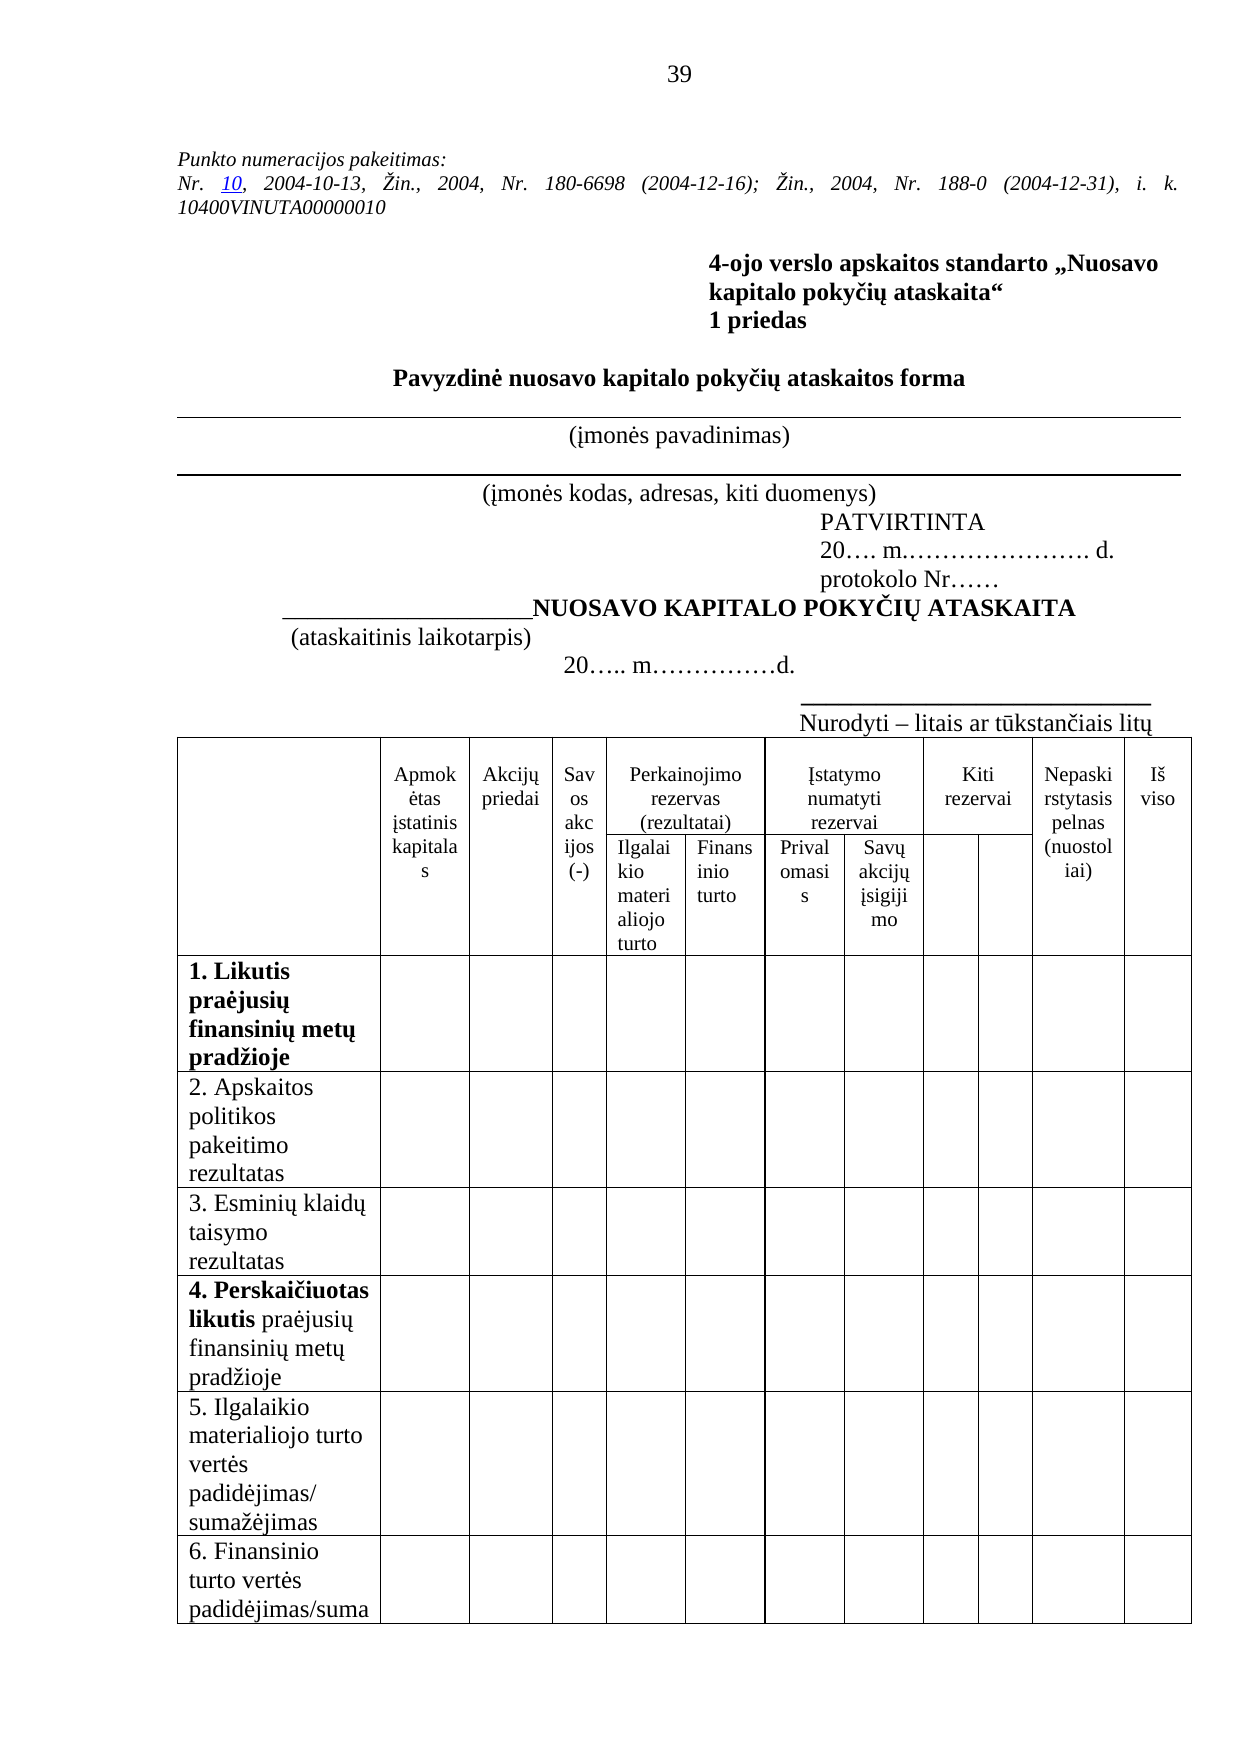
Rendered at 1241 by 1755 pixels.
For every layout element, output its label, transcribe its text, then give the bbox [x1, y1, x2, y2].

table_cell [845, 1276, 923, 1391]
table_cell [924, 1072, 978, 1187]
table_cell 5. Ilgalaikio materialiojo turto vertės padidėjimas/ sumažėjimas [178, 1392, 380, 1535]
table_cell [1033, 1072, 1124, 1187]
table_cell [470, 1536, 552, 1623]
table_cell [979, 1536, 1032, 1623]
table_cell [979, 1188, 1032, 1274]
table_cell [766, 1536, 844, 1623]
table_cell [766, 1392, 844, 1535]
text 1 priedas [177, 305, 1181, 334]
table_cell [686, 1536, 764, 1623]
table_header Kiti rezervai [924, 738, 1032, 834]
table_cell [607, 956, 685, 1071]
table_cell [470, 1072, 552, 1187]
table_cell [381, 1188, 469, 1274]
text Pavyzdinė nuosavo kapitalo pokyčių ataskaitos forma [177, 363, 1181, 392]
table_cell 4. Perskaičiuotas likutis praėjusių finansinių metų pradžioje [178, 1276, 380, 1391]
table_cell [979, 1276, 1032, 1391]
table_cell Finansinio turto [686, 835, 764, 955]
table_cell [1125, 1188, 1191, 1274]
table_cell [1033, 1392, 1124, 1535]
table_header [178, 738, 380, 955]
table_cell [1125, 1276, 1191, 1391]
text (įmonės kodas, adresas, kiti duomenys) [177, 478, 1181, 507]
table_header Akcijų priedai [470, 738, 552, 955]
table_header Iš viso [1125, 738, 1191, 955]
table_cell [470, 1188, 552, 1274]
text ____________________________ [162, 679, 1181, 708]
table_cell [686, 956, 764, 1071]
table_cell [470, 956, 552, 1071]
table_cell Savų akcijų įsigijimo [845, 835, 923, 955]
table_cell [470, 1276, 552, 1391]
table_cell 1. Likutis praėjusių finansinių metų pradžioje [178, 956, 380, 1071]
text Nr. 10, 2004-10-13, Žin., 2004, Nr. 180-6698 (2004-12-16); Žin., 2004, Nr. 188-0 (2004-12-31), i. k. 10400VINUTA00000010 [177, 171, 1181, 219]
table_cell 6. Finansinio turto vertės padidėjimas/suma [178, 1536, 380, 1623]
table_cell [553, 1276, 606, 1391]
table_cell [607, 1188, 685, 1274]
table_cell [845, 956, 923, 1071]
table_cell [924, 1188, 978, 1274]
table_cell [381, 956, 469, 1071]
table_cell 3. Esminių klaidų taisymo rezultatas [178, 1188, 380, 1274]
table_cell [553, 1536, 606, 1623]
table_cell [979, 1392, 1032, 1535]
text ____________________NUOSAVO KAPITALO POKYČIŲ ATASKAITA [177, 593, 1181, 622]
table_cell [845, 1188, 923, 1274]
table_cell [686, 1392, 764, 1535]
table_cell [979, 956, 1032, 1071]
table_cell [1033, 956, 1124, 1071]
text (ataskaitinis laikotarpis) [177, 622, 1181, 650]
table_cell [924, 1276, 978, 1391]
table_header Perkainojimo rezervas (rezultatai) [607, 738, 764, 834]
table_cell [470, 1392, 552, 1535]
table_cell [766, 1188, 844, 1274]
table_cell [686, 1188, 764, 1274]
table_cell [845, 1536, 923, 1623]
table_cell [1125, 1536, 1191, 1623]
table_header Nepaskirstytasis pelnas (nuostoliai) [1033, 738, 1124, 955]
table_cell [924, 835, 978, 955]
table_cell [766, 956, 844, 1071]
text Nurodyti – litais ar tūkstančiais litų [177, 708, 1181, 737]
table_cell [979, 835, 1032, 955]
text kapitalo pokyčių ataskaita“ [177, 277, 1181, 305]
table_cell [766, 1276, 844, 1391]
table_cell Ilgalaikio materialiojo turto [607, 835, 685, 955]
table_cell [607, 1392, 685, 1535]
table_cell [766, 1072, 844, 1187]
table_cell [845, 1392, 923, 1535]
table_cell [607, 1072, 685, 1187]
text protokolo Nr…… [177, 564, 1181, 593]
table_cell [381, 1536, 469, 1623]
text 4-ojo verslo apskaitos standarto „Nuosavo [709, 248, 1181, 277]
table_cell [686, 1276, 764, 1391]
table_cell [381, 1392, 469, 1535]
text PATVIRTINTA [177, 507, 1181, 535]
table_cell [686, 1072, 764, 1187]
table_cell Privalomasis [766, 835, 844, 955]
table_header Apmokėtas įstatinis kapitalas [381, 738, 469, 955]
table_cell [924, 1536, 978, 1623]
table_cell [1125, 956, 1191, 1071]
table_cell [553, 1188, 606, 1274]
table_cell [845, 1072, 923, 1187]
text Punkto numeracijos pakeitimas: [177, 147, 1181, 171]
table_cell [607, 1536, 685, 1623]
table_cell [553, 1392, 606, 1535]
text (įmonės pavadinimas) [177, 420, 1181, 449]
table_cell [553, 1072, 606, 1187]
table_cell [607, 1276, 685, 1391]
table_cell [381, 1276, 469, 1391]
table_cell [924, 956, 978, 1071]
table_cell [1033, 1276, 1124, 1391]
table_cell [924, 1392, 978, 1535]
table_header Įstatymo numatyti rezervai [766, 738, 923, 834]
text 20….. m……………d. [177, 650, 1181, 679]
table_header Savos akcijos (-) [553, 738, 606, 955]
table_cell [1125, 1072, 1191, 1187]
table_cell [979, 1072, 1032, 1187]
table_cell [553, 956, 606, 1071]
table_cell [1033, 1188, 1124, 1274]
table_cell [1125, 1392, 1191, 1535]
table_cell 2. Apskaitos politikos pakeitimo rezultatas [178, 1072, 380, 1187]
table_cell [381, 1072, 469, 1187]
text 20…. m.…………………. d. [177, 535, 1181, 564]
table_cell [1033, 1536, 1124, 1623]
